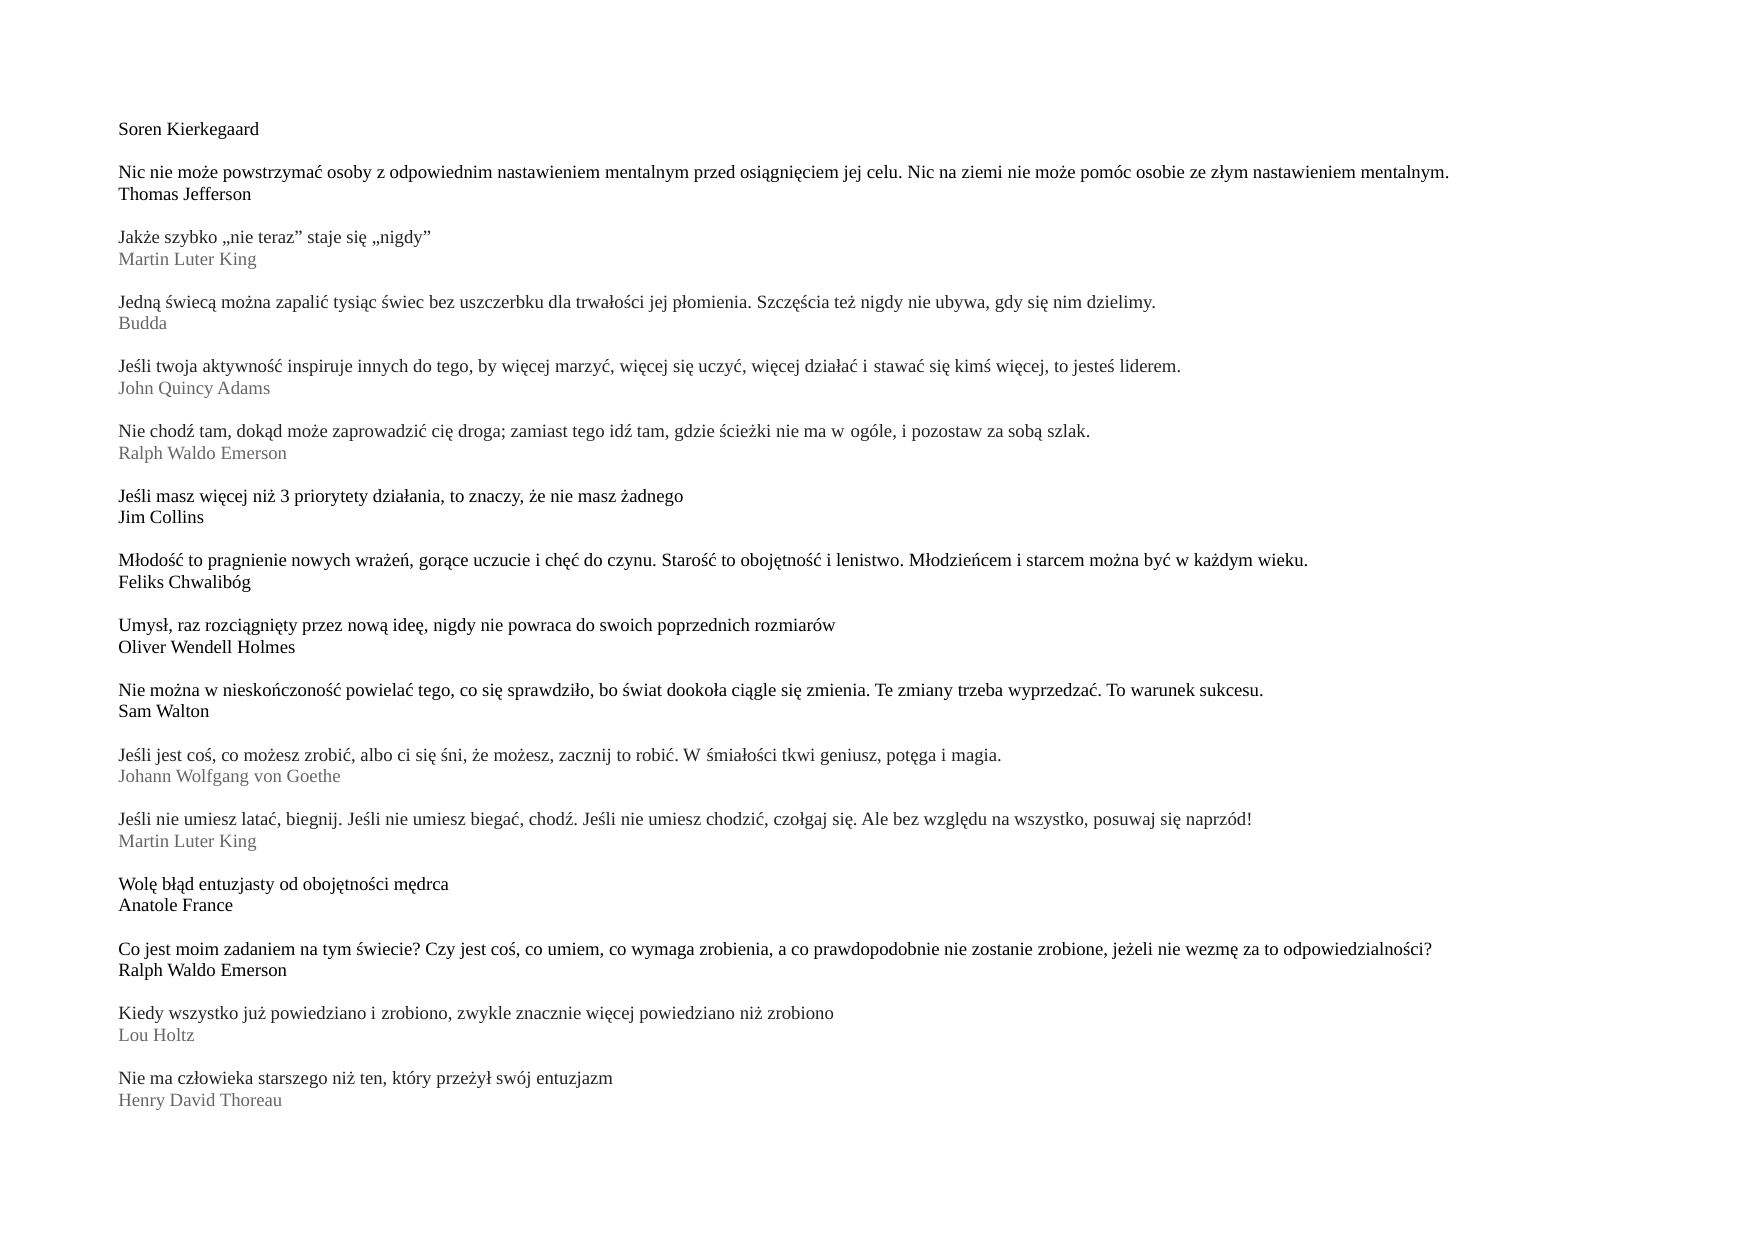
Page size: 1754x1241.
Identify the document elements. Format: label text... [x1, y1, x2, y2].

text Jeśli masz więcej niż 3 priorytety działania, to znaczy, że nie masz żadnego [118, 485, 1636, 506]
text Lou Holtz [118, 1024, 1636, 1045]
text Nie można w nieskończoność powielać tego, co się sprawdziło, bo świat dookoła ciągle się zmienia. Te zmiany trzeba wyprzedzać. To warunek sukcesu. [118, 679, 1636, 700]
text Jeśli nie umiesz latać, biegnij. Jeśli nie umiesz biegać, chodź. Jeśli nie umiesz chodzić, czołgaj się. Ale bez względu na wszystko, posuwaj się naprzód! [118, 808, 1636, 830]
text Jakże szybko „nie teraz” staje się „nigdy” [118, 226, 1636, 247]
text Feliks Chwalibóg [118, 571, 1636, 592]
text Młodość to pragnienie nowych wrażeń, gorące uczucie i chęć do czynu. Starość to obojętność i lenistwo. Młodzieńcem i starcem można być w każdym wieku. [118, 549, 1636, 571]
text Nic nie może powstrzymać osoby z odpowiednim nastawieniem mentalnym przed osiągnięciem jej celu. Nic na ziemi nie może pomóc osobie ze złym nastawieniem mentalnym. [118, 161, 1636, 183]
text Johann Wolfgang von Goethe [118, 765, 1636, 787]
text Nie ma człowieka starszego niż ten, który przeżył swój entuzjazm [118, 1067, 1636, 1088]
text Nie chodź tam, dokąd może zaprowadzić cię droga; zamiast tego idź tam, gdzie ścieżki nie ma w ogóle, i pozostaw za sobą szlak. [118, 420, 1636, 442]
text Jim Collins [118, 506, 1636, 528]
text Jeśli jest coś, co możesz zrobić, albo ci się śni, że możesz, zacznij to robić. W śmiałości tkwi geniusz, potęga i magia. [118, 743, 1636, 765]
text Jedną świecą można zapalić tysiąc świec bez uszczerbku dla trwałości jej płomienia. Szczęścia też nigdy nie ubywa, gdy się nim dzielimy. [118, 291, 1636, 312]
text Ralph Waldo Emerson [118, 442, 1636, 463]
text Martin Luter King [118, 830, 1636, 851]
text Umysł, raz rozciągnięty przez nową ideę, nigdy nie powraca do swoich poprzednich rozmiarów [118, 614, 1636, 636]
text Sam Walton [118, 700, 1636, 722]
text Anatole France [118, 894, 1636, 916]
text Soren Kierkegaard [118, 118, 1636, 140]
text Jeśli twoja aktywność inspiruje innych do tego, by więcej marzyć, więcej się uczyć, więcej działać i stawać się kimś więcej, to jesteś liderem. [118, 355, 1636, 377]
text Ralph Waldo Emerson [118, 959, 1636, 981]
text Co jest moim zadaniem na tym świecie? Czy jest coś, co umiem, co wymaga zrobienia, a co prawdopodobnie nie zostanie zrobione, jeżeli nie wezmę za to odpowiedzialności? [118, 937, 1636, 959]
text John Quincy Adams [118, 377, 1636, 398]
text Thomas Jefferson [118, 183, 1636, 204]
text Oliver Wendell Holmes [118, 636, 1636, 657]
text Budda [118, 312, 1636, 334]
text Martin Luter King [118, 247, 1636, 269]
text Henry David Thoreau [118, 1088, 1636, 1110]
text Kiedy wszystko już powiedziano i zrobiono, zwykle znacznie więcej powiedziano niż zrobiono [118, 1002, 1636, 1024]
text Wolę błąd entuzjasty od obojętności mędrca [118, 873, 1636, 894]
